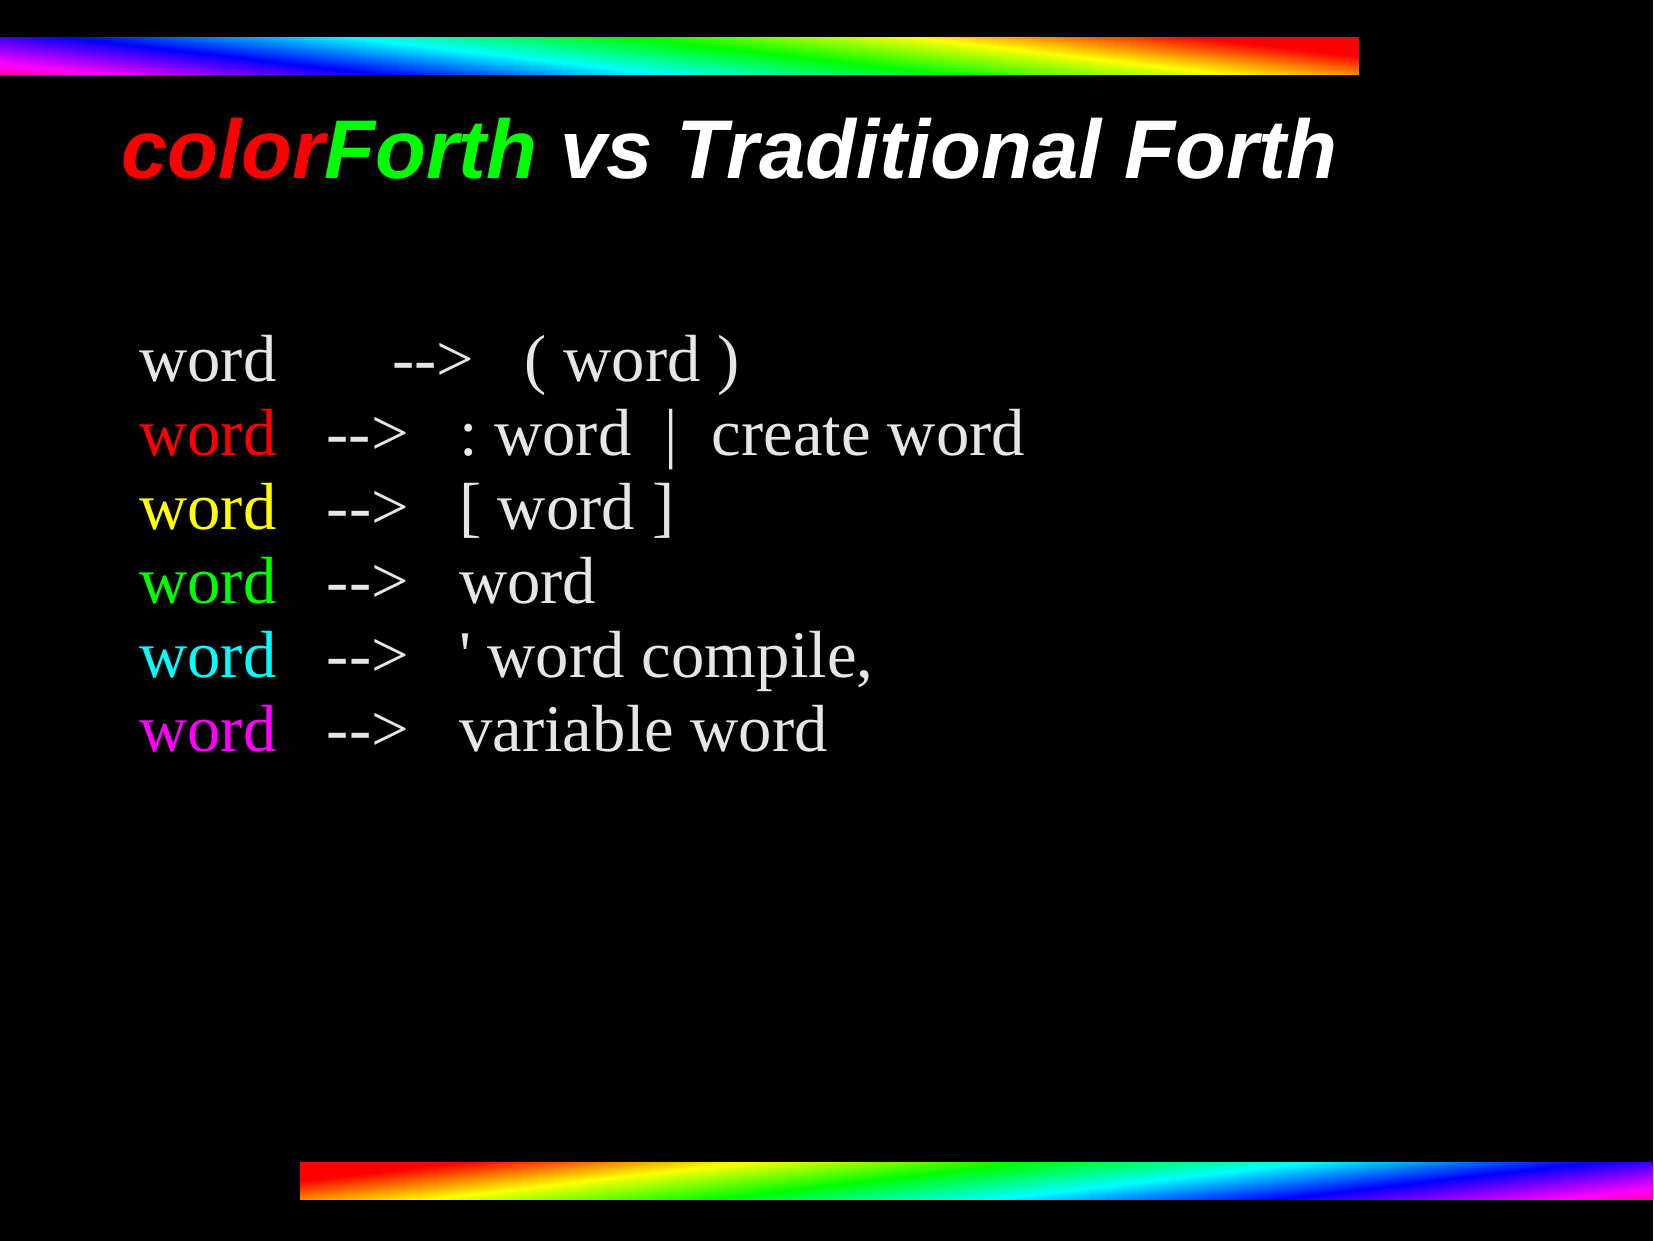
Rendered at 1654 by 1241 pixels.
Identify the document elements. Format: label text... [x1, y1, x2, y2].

list word --> ( word ) word --> : word | create word word --> [ word ] word --> word word --> ' word compile, word --> variable word [121, 322, 1561, 1133]
picture [308, 37, 1359, 46]
picture [0, 37, 306, 75]
picture [300, 1162, 1350, 1200]
picture [1102, 1162, 1654, 1200]
title colorForth vs Traditional Forth [121, 46, 1534, 254]
